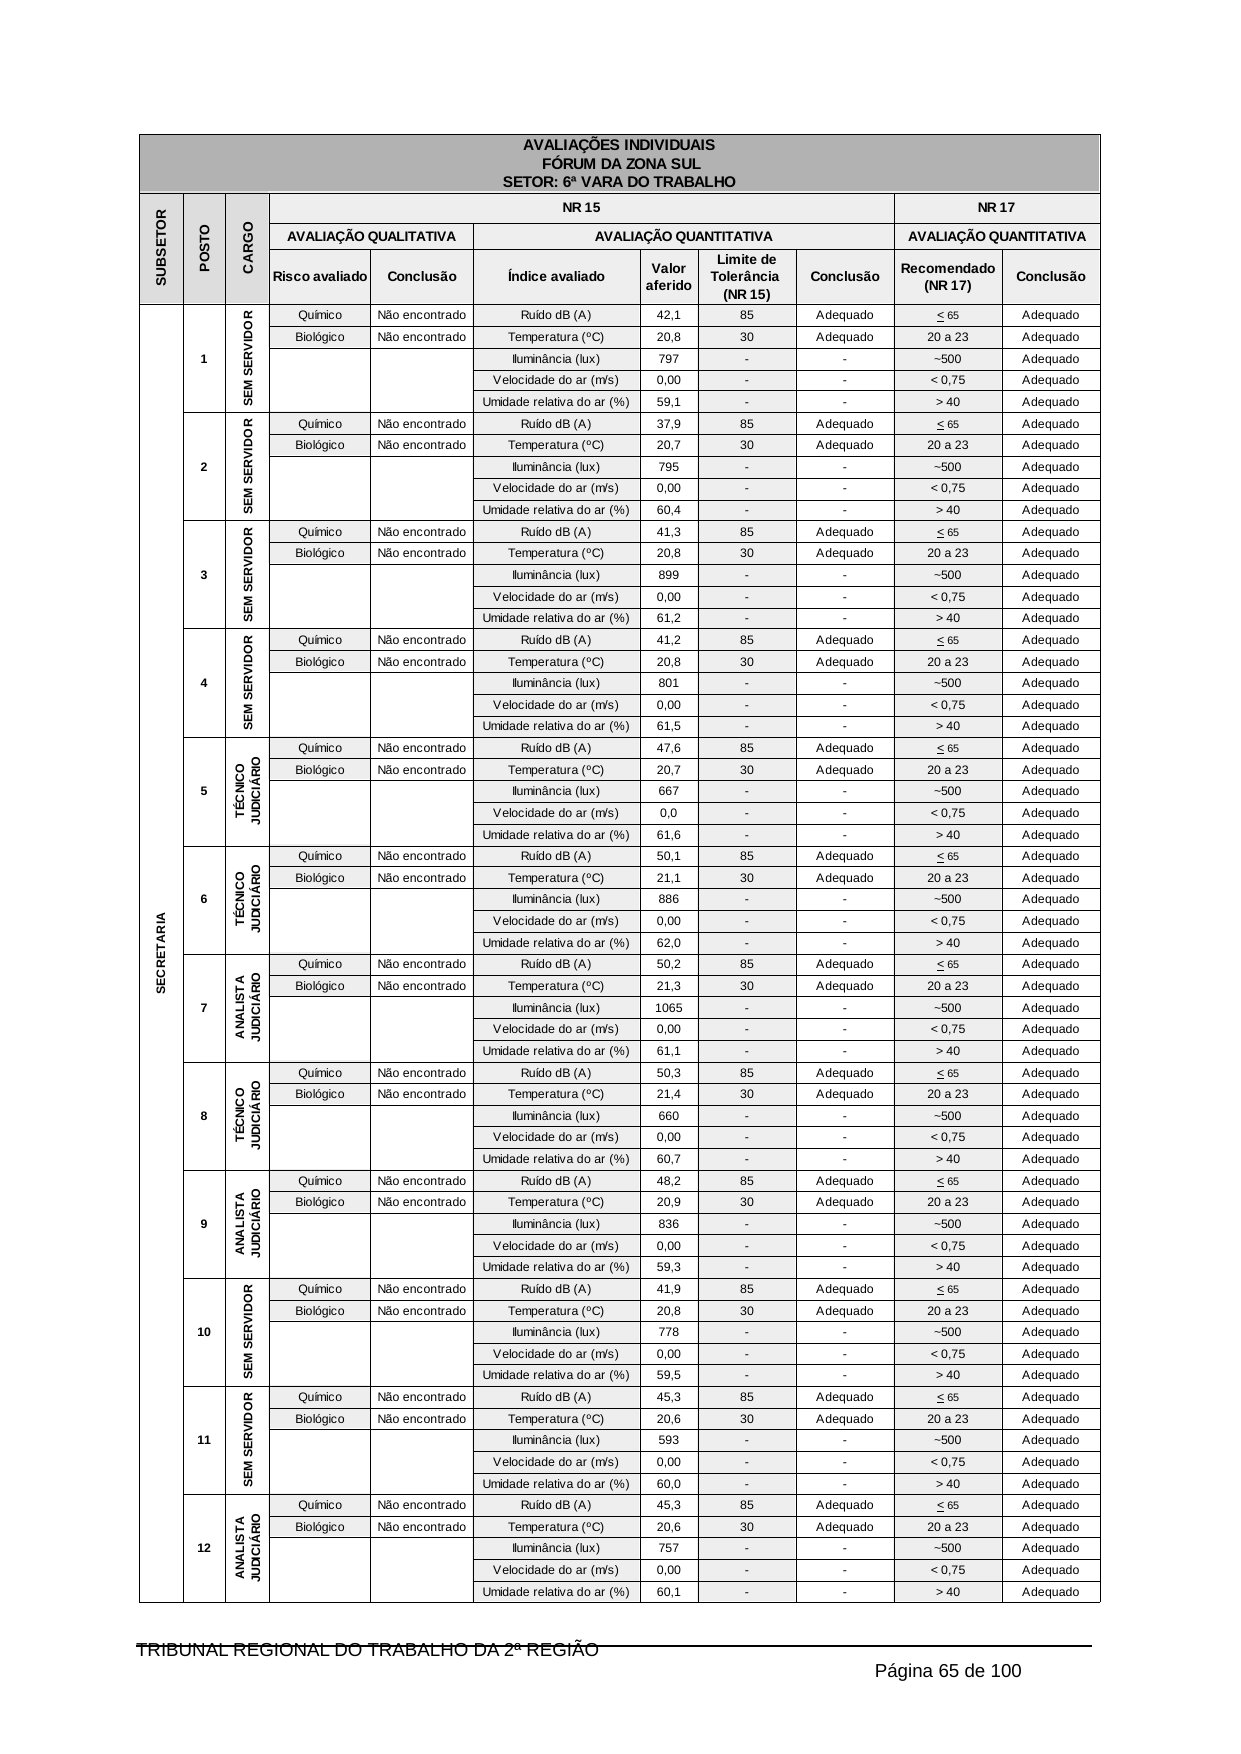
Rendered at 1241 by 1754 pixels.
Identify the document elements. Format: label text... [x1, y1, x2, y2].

text h [136, 75, 1104, 94]
